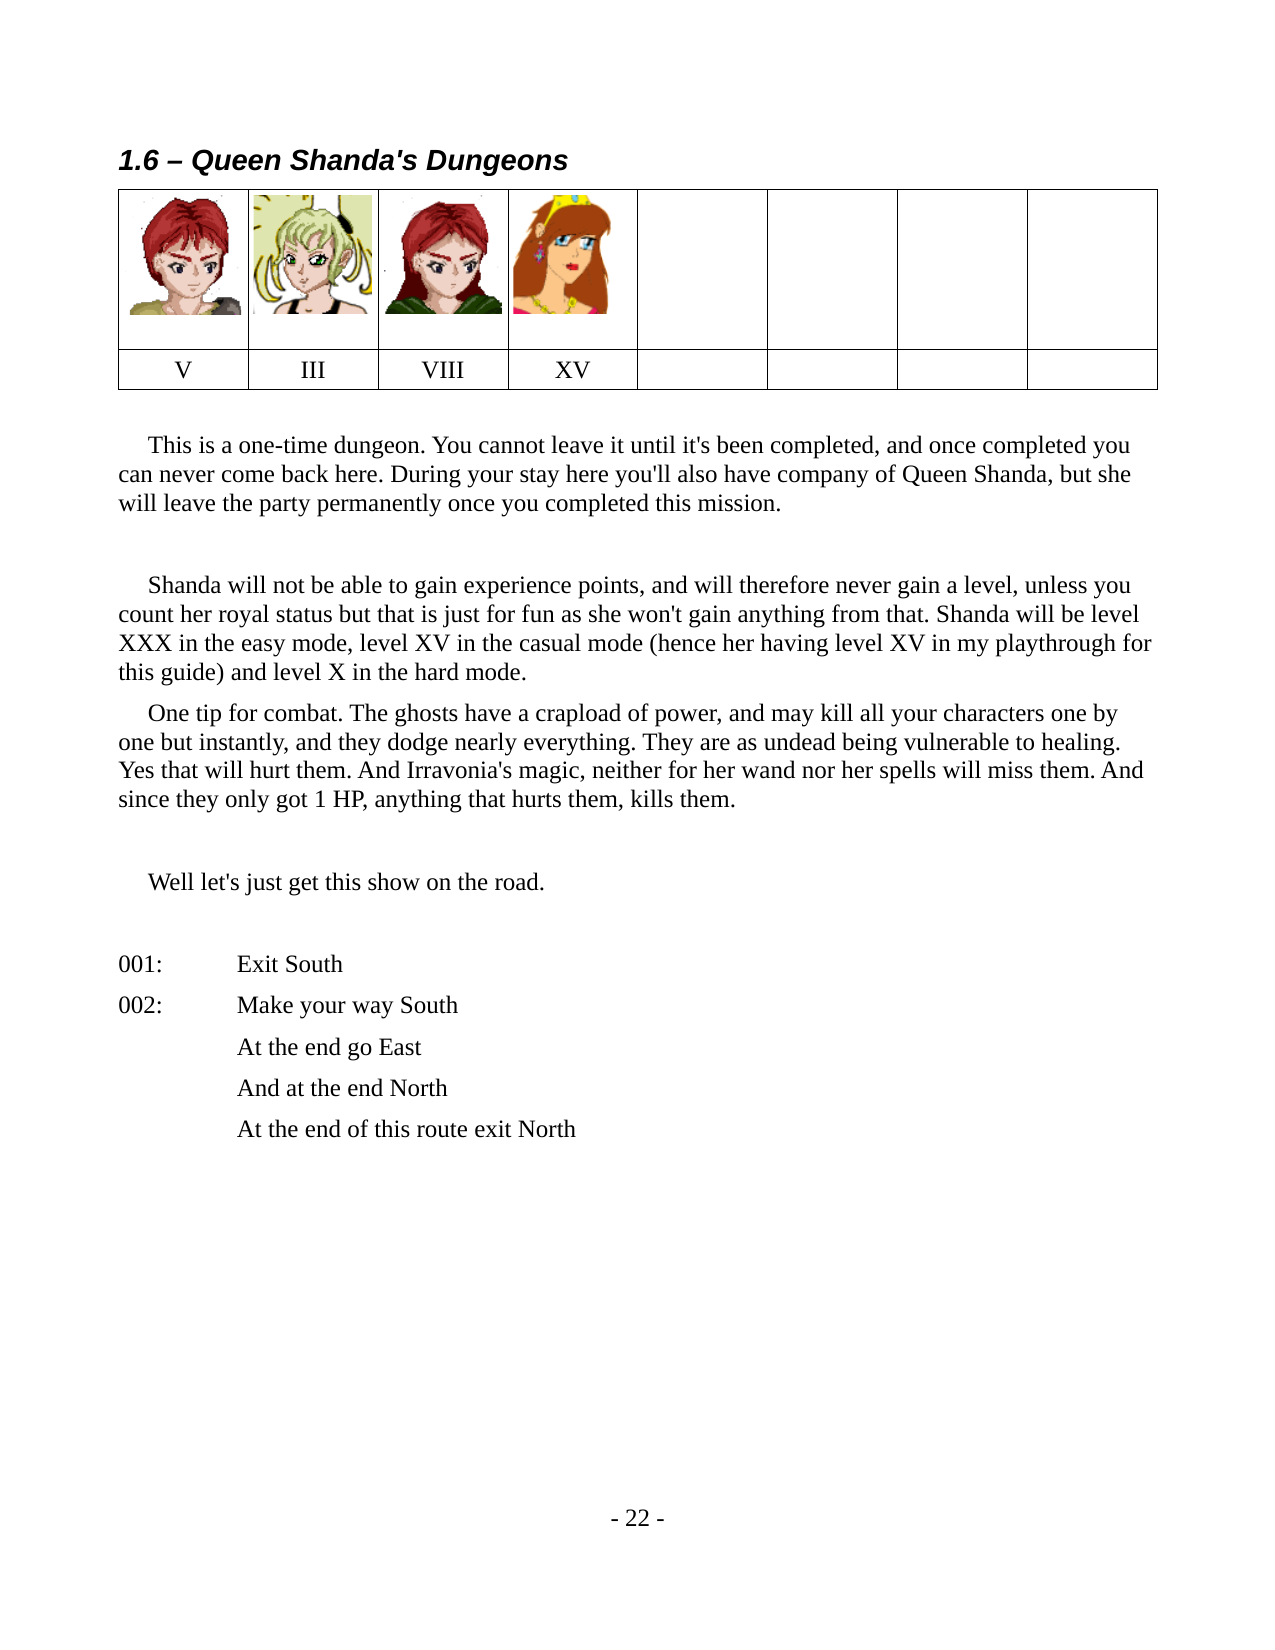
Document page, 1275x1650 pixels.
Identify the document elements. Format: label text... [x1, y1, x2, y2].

table_header [119, 315, 248, 349]
table_cell [898, 350, 1027, 389]
picture [253, 195, 372, 314]
table_cell XV [509, 350, 637, 389]
text Shanda will not be able to gain experience points, and will therefore never gain a level, unless you count her royal status but that is just for fun as she won't gain anything from that. Shanda will be level XXX in the easy mode, level XV in the casual mode (hence her having level XV in my playthrough for this guide) and level X in the hard mode. [118, 571, 1157, 686]
text And at the end North [118, 1073, 1157, 1102]
table_header [509, 314, 637, 349]
subtitle 1.6 – Queen Shanda's Dungeons [118, 143, 1157, 177]
table_cell [638, 350, 767, 389]
table_header [509, 190, 637, 313]
text Well let's just get this show on the road. [118, 867, 1157, 896]
text At the end go East [118, 1032, 1157, 1061]
picture [124, 195, 242, 315]
table_cell [768, 350, 897, 389]
table_header [638, 190, 767, 349]
table_cell III [249, 350, 378, 389]
table_header [379, 190, 508, 313]
table_header [119, 190, 248, 314]
table_header [768, 190, 897, 349]
table_header [1028, 190, 1157, 349]
text One tip for combat. The ghosts have a crapload of power, and may kill all your characters one by one but instantly, and they dodge nearly everything. They are as undead being vulnerable to healing. Yes that will hurt them. And Irravonia's magic, neither for her wand nor her spells will miss them. And since they only got 1 HP, anything that hurts them, kills them. [118, 698, 1157, 813]
text This is a one-time dungeon. You cannot leave it until it's been completed, and once completed you can never come back here. During your stay here you'll also have company of Queen Shanda, but she will leave the party permanently once you completed this mission. [118, 431, 1157, 517]
table_cell V [119, 350, 248, 389]
text At the end of this route exit North [118, 1114, 1157, 1143]
text 001: Exit South [118, 949, 1157, 978]
table_header [379, 314, 508, 349]
picture [513, 195, 632, 314]
table_header [898, 190, 1027, 349]
table_cell [1028, 350, 1157, 389]
text 002: Make your way South [118, 991, 1157, 1019]
table_header [249, 190, 378, 349]
table_cell VIII [379, 350, 508, 389]
picture [383, 195, 502, 314]
